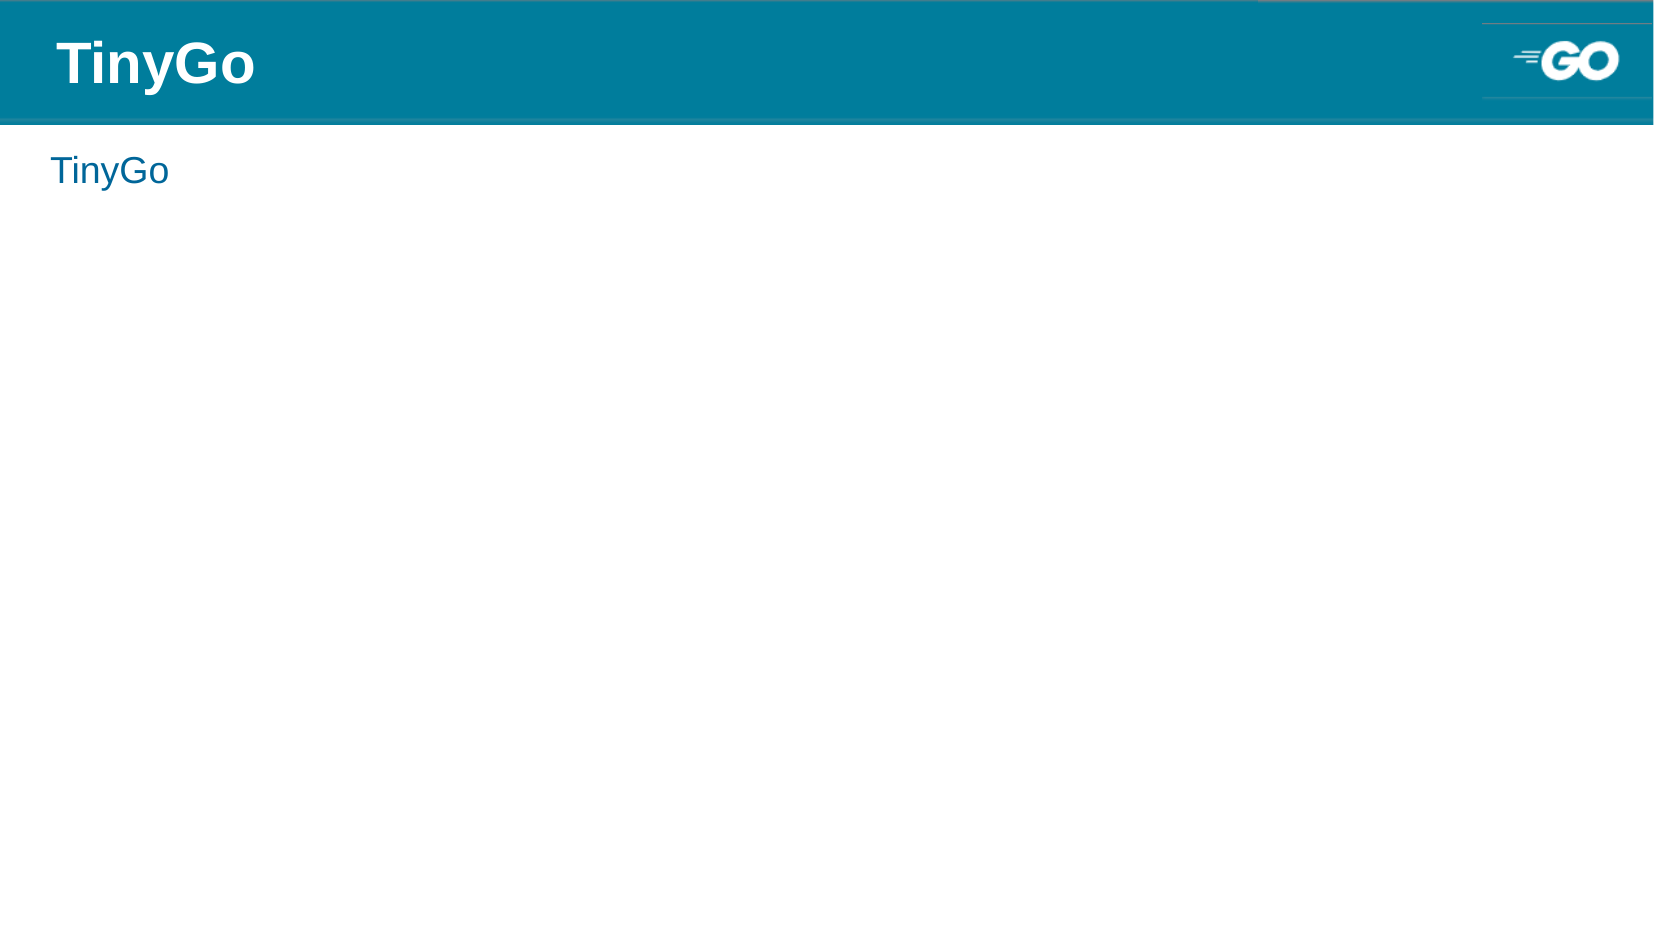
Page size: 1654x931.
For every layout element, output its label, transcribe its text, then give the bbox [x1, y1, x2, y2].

text_box TinyGo [35, 141, 1619, 898]
text_box TinyGo [41, 23, 1495, 104]
picture [1542, 41, 1619, 81]
